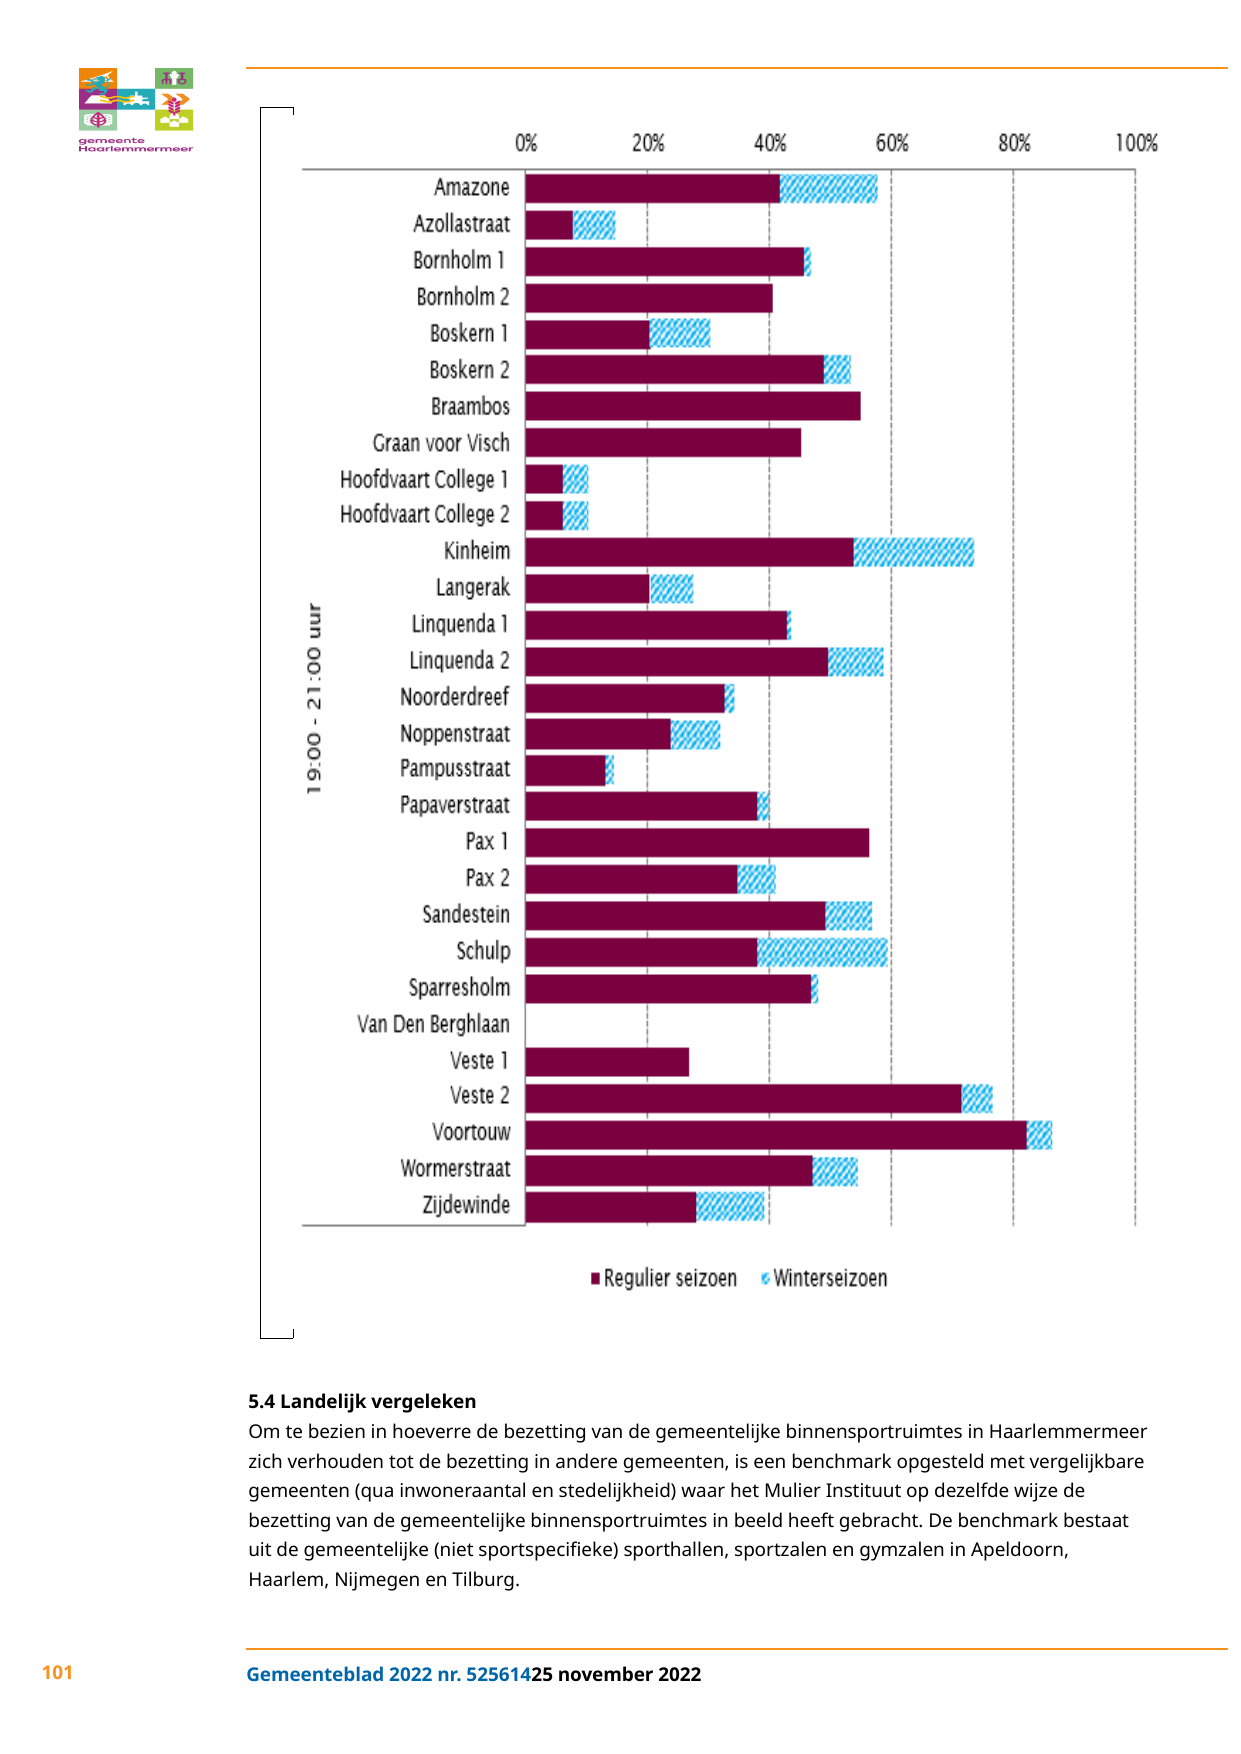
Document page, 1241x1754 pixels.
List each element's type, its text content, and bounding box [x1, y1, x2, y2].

picture [41, 47, 231, 172]
text 5.4 Landelijk vergeleken [248, 1389, 1152, 1414]
picture [268, 115, 1173, 1329]
text Om te bezien in hoeverre de bezetting van de gemeentelijke binnensportruimtes in Haarlemmermeer zich verhouden tot de bezetting in andere gemeenten, is een benchmark opgesteld met vergelijkbare gemeenten (qua inwoneraantal en stedelijkheid) waar het Mulier Instituut op dezelfde wijze de bezetting van de gemeentelijke binnensportruimtes in beeld heeft gebracht. De benchmark bestaat uit de gemeentelijke (niet sportspecifieke) sporthallen, sportzalen en gymzalen in Apeldoorn, Haarlem, Nijmegen en Tilburg. [248, 1418, 1152, 1592]
